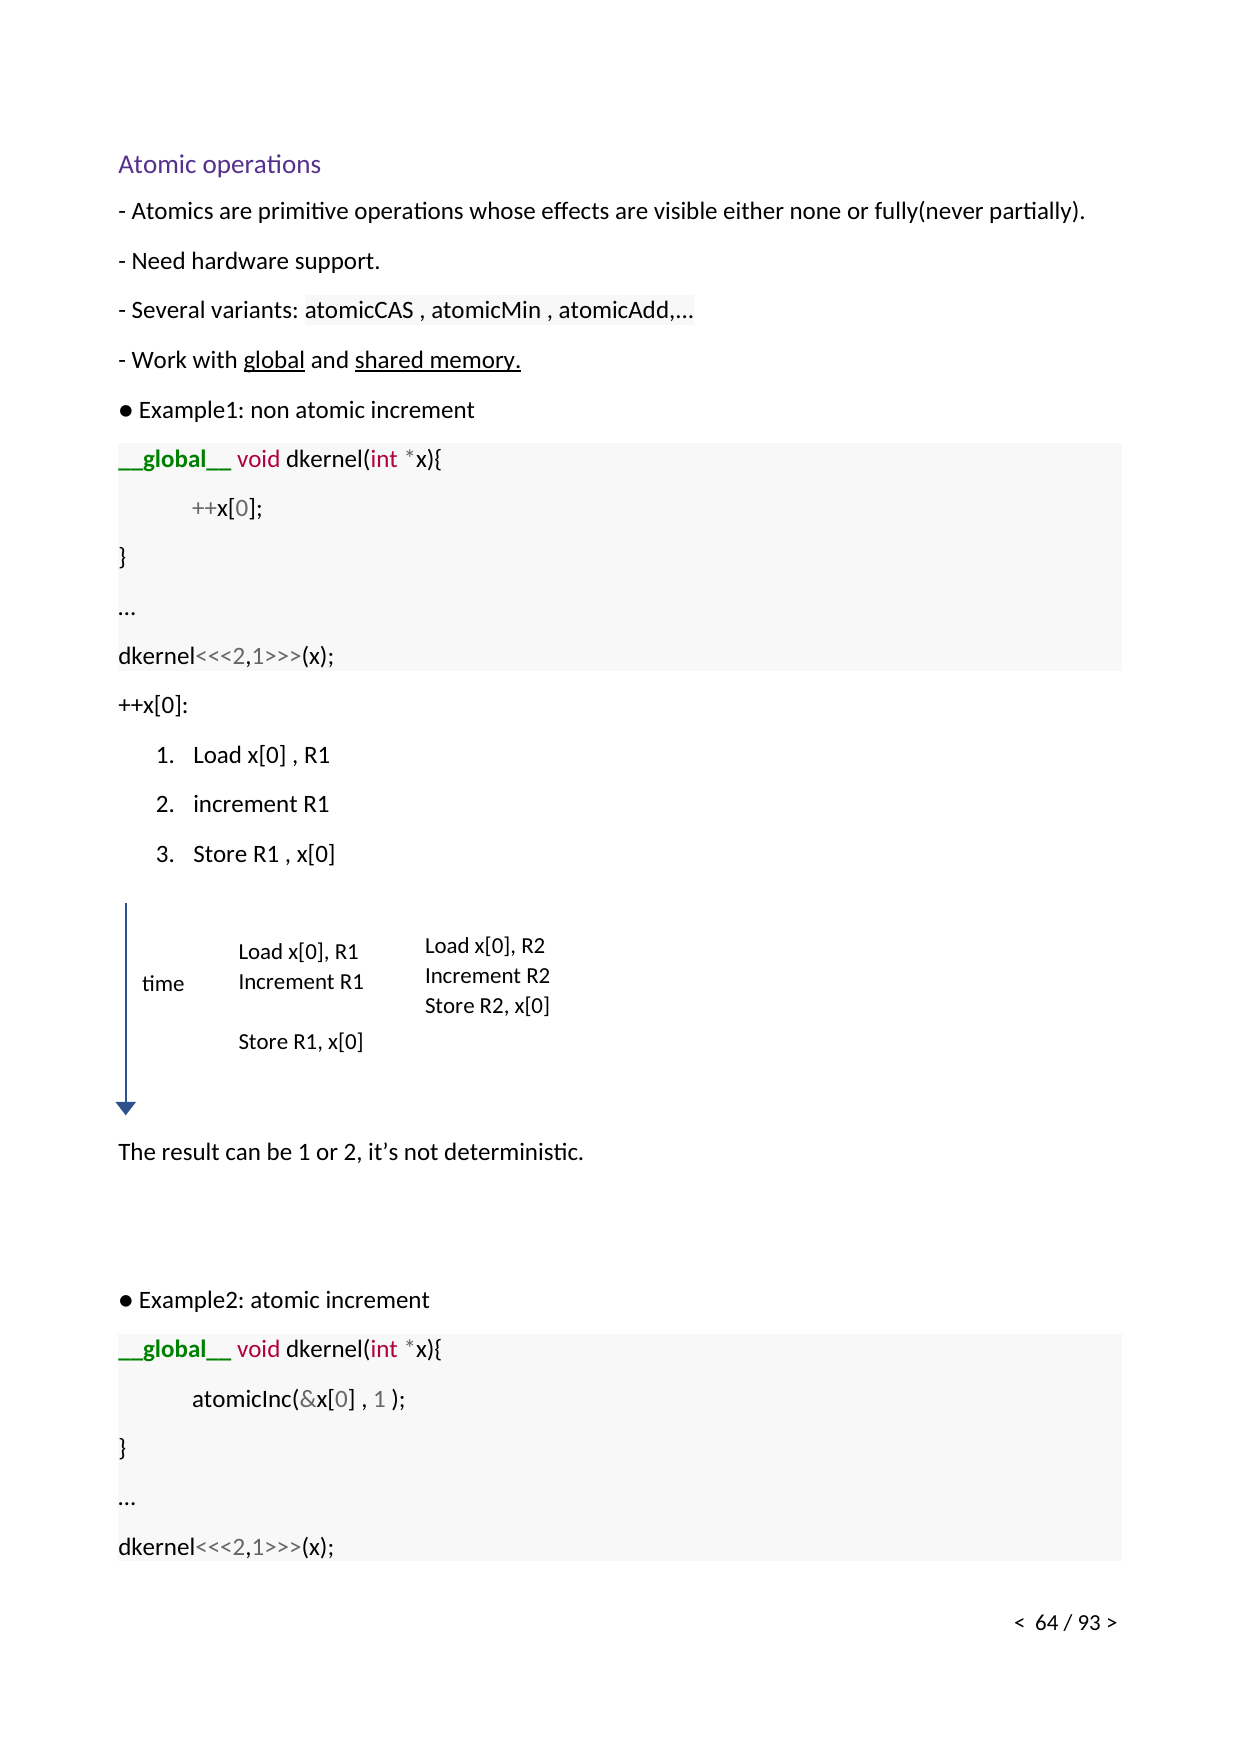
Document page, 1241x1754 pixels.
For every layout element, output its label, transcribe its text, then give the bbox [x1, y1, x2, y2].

text ● Example1: non atomic increment [118, 394, 1122, 424]
text } [118, 542, 1122, 572]
text dkernel<<<2,1>>>(x); [118, 1531, 1122, 1561]
text } [118, 1432, 1122, 1463]
subtitle Atomic operations [118, 148, 1122, 181]
text - Atomics are primitive operations whose effects are visible either none or fully(never partially). [118, 195, 1122, 226]
text … [118, 591, 1122, 621]
text __global__ void dkernel(int *x){ [118, 443, 1122, 473]
list Load x[0] , R1 [156, 739, 1122, 769]
text - Work with global and shared memory. [118, 344, 1122, 375]
text ● Example2: atomic increment [118, 1284, 1122, 1315]
text The result can be 1 or 2, it’s not deterministic. [118, 1136, 1122, 1166]
text - Need hardware support. [118, 245, 1122, 276]
text … [118, 1481, 1122, 1512]
list increment R1 [156, 788, 1122, 819]
text ++x[0]; [118, 492, 1122, 523]
text dkernel<<<2,1>>>(x); [118, 640, 1122, 671]
text __global__ void dkernel(int *x){ [118, 1334, 1122, 1364]
list Store R1 , x[0] [156, 838, 1122, 869]
text ++x[0]: [118, 689, 1122, 720]
text atomicInc(&x[0] , 1 ); [118, 1383, 1122, 1413]
text - Several variants: atomicCAS , atomicMin , atomicAdd,... [118, 294, 1122, 325]
